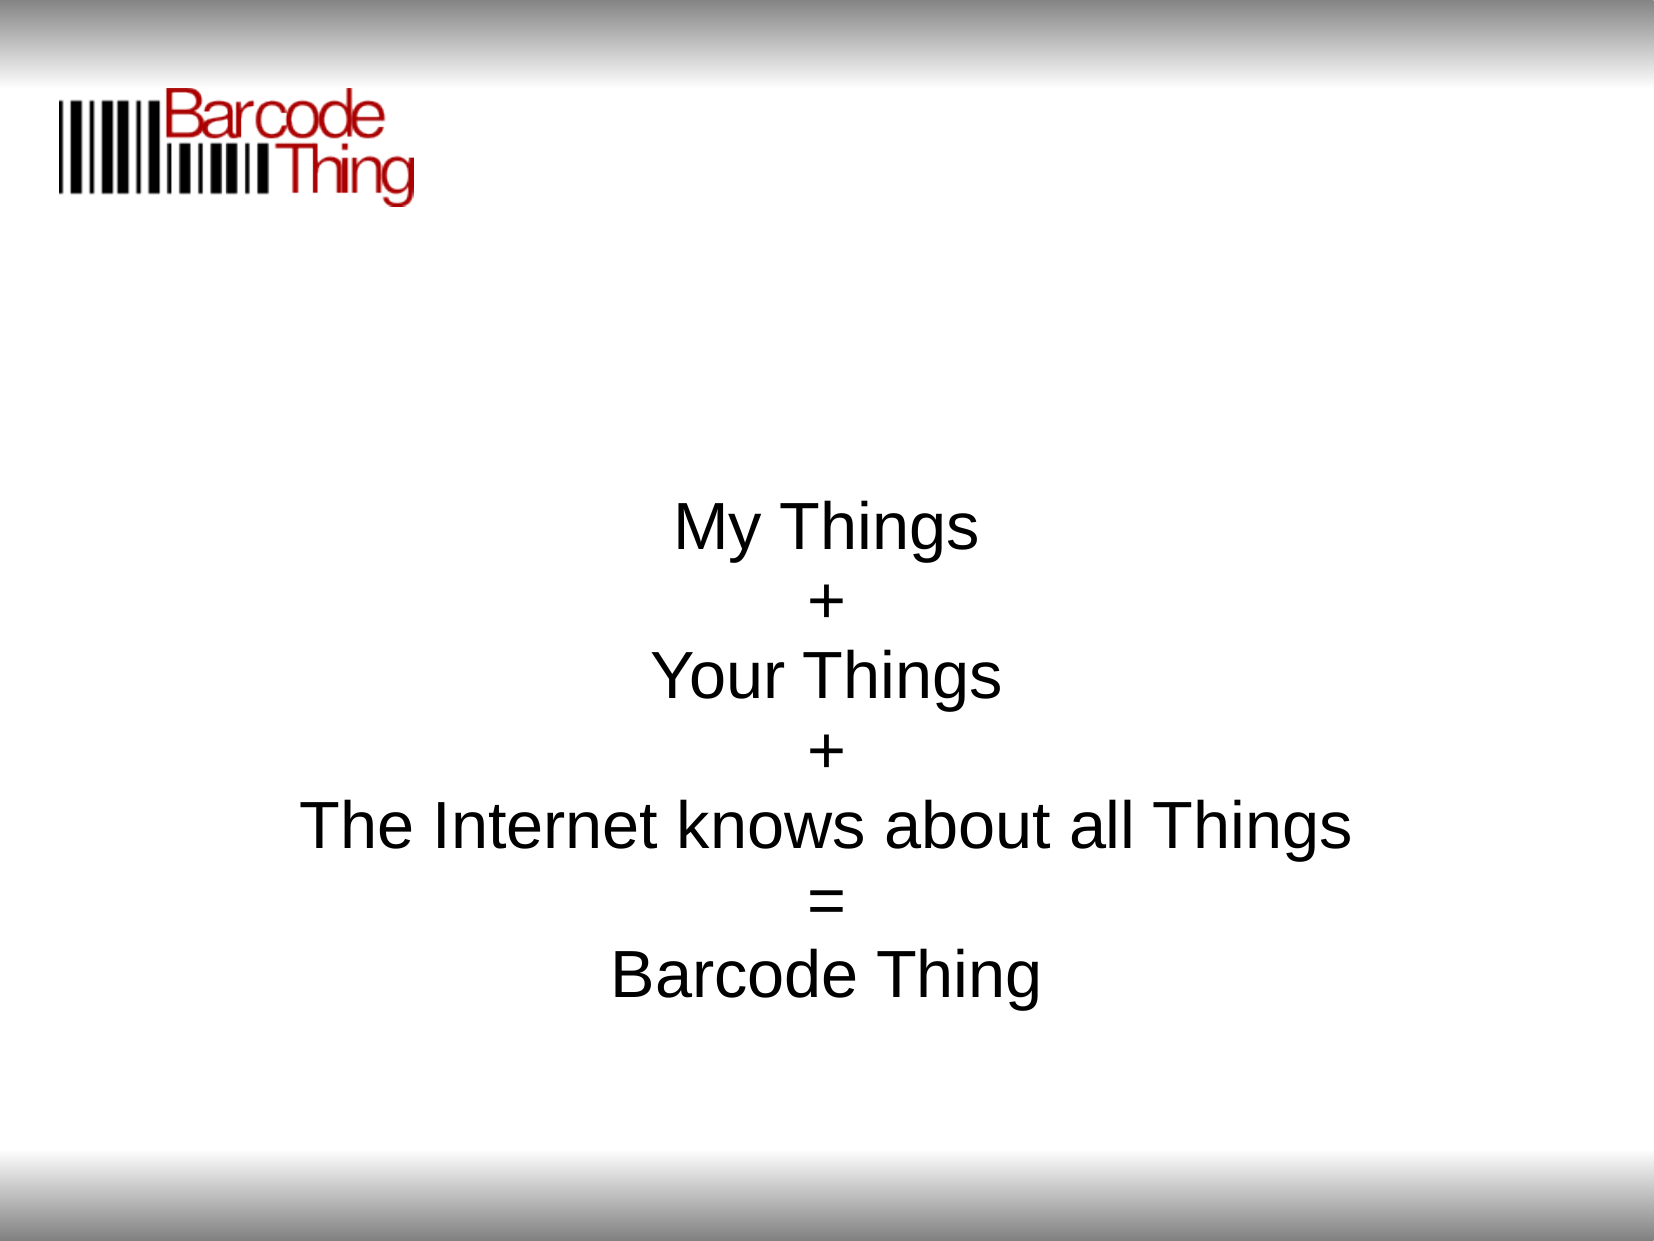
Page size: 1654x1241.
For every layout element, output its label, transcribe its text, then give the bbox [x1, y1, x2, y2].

subtitle My Things + Your Things + The Internet knows about all Things = Barcode Thing [29, 290, 1625, 1211]
picture [59, 88, 414, 207]
